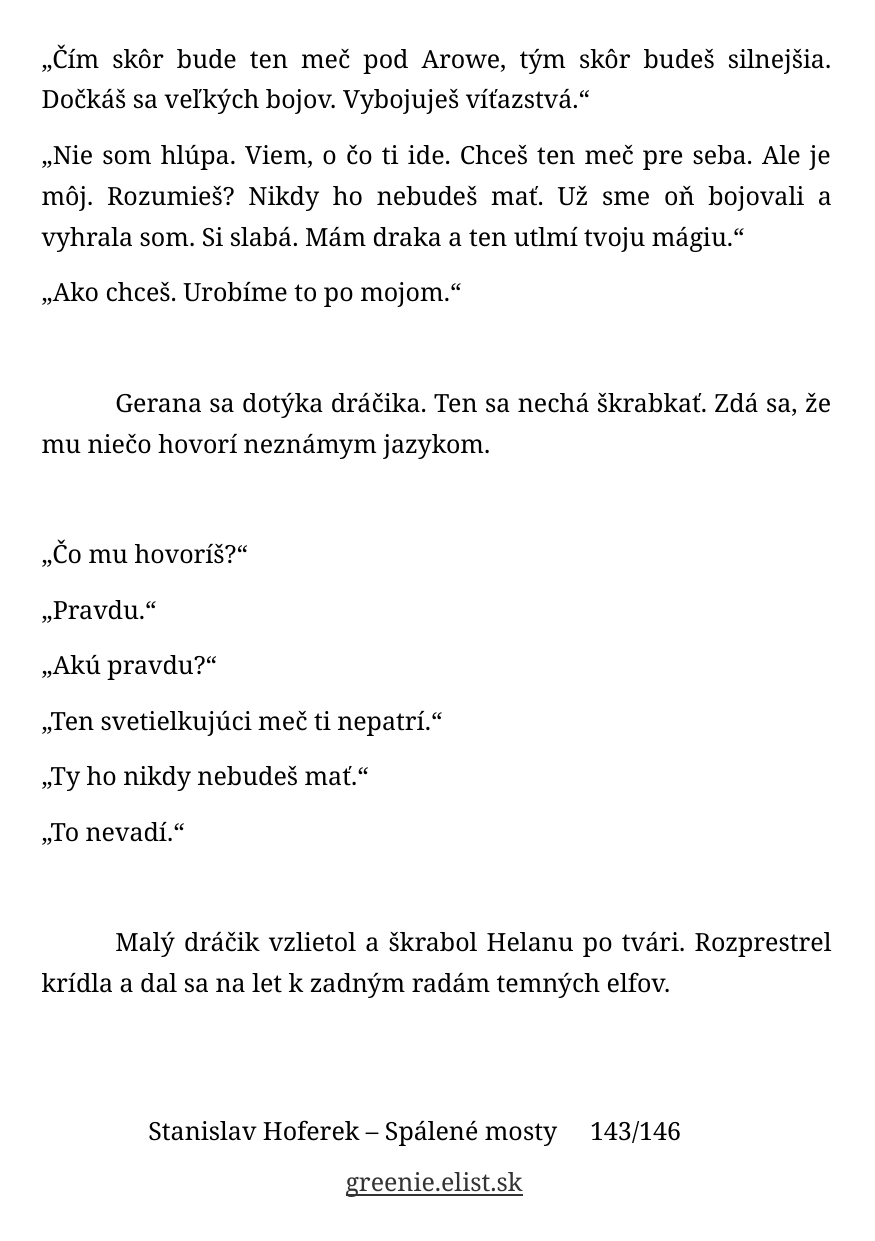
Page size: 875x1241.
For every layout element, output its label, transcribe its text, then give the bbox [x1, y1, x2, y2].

text Gerana sa dotýka dráčika. Ten sa nechá škrabkať. Zdá sa, že mu niečo hovorí neznámym jazykom. [41, 386, 833, 460]
text „Ty ho nikdy nebudeš mať.“ [41, 759, 833, 793]
text „Akú pravdu?“ [41, 648, 833, 682]
text „Ten svetielkujúci meč ti nepatrí.“ [41, 703, 833, 737]
text Malý dráčik vzlietol a škrabol Helanu po tvári. Rozprestrel krídla a dal sa na let k zadným radám temných elfov. [41, 925, 833, 1000]
text „Ako chceš. Urobíme to po mojom.“ [41, 275, 833, 309]
text „Čo mu hovoríš?“ [41, 537, 833, 571]
text „Pravdu.“ [41, 593, 833, 627]
text „To nevadí.“ [41, 814, 833, 848]
text „Čím skôr bude ten meč pod Arowe, tým skôr budeš silnejšia. Dočkáš sa veľkých bojov. Vybojuješ víťazstvá.“ [41, 41, 833, 116]
text „Nie som hlúpa. Viem, o čo ti ide. Chceš ten meč pre seba. Ale je môj. Rozumieš? Nikdy ho nebudeš mať. Už sme oň bojovali a vyhrala som. Si slabá. Mám draka a ten utlmí tvoju mágiu.“ [41, 138, 833, 253]
